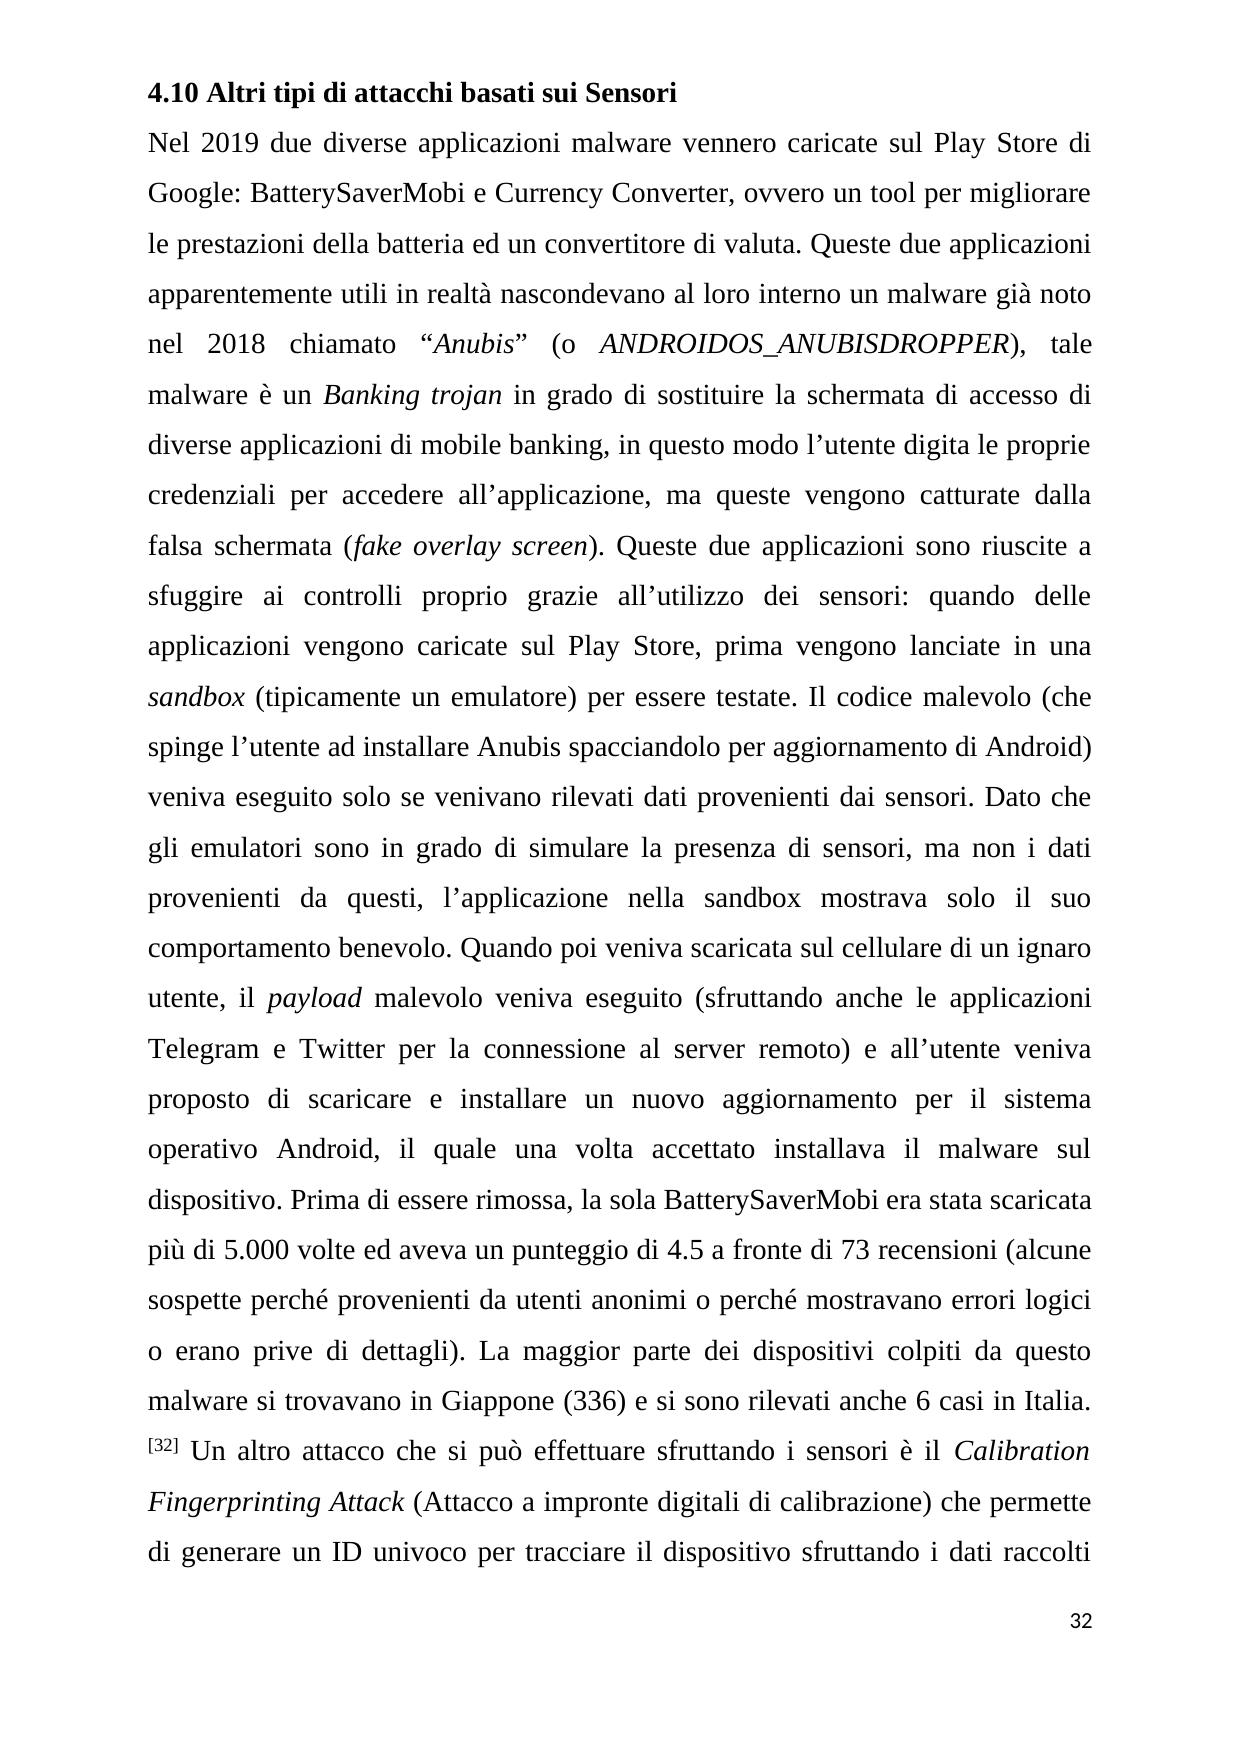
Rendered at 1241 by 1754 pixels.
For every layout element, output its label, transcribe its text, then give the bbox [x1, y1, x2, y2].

text Nel 2019 due diverse applicazioni malware vennero caricate sul Play Store di Google: BatterySaverMobi e Currency Converter, ovvero un tool per migliorare le prestazioni della batteria ed un convertitore di valuta. Queste due applicazioni apparentemente utili in realtà nascondevano al loro interno un malware già noto nel 2018 chiamato “Anubis” (o ANDROIDOS_ANUBISDROPPER), tale malware è un Banking trojan in grado di sostituire la schermata di accesso di diverse applicazioni di mobile banking, in questo modo l’utente digita le proprie credenziali per accedere all’applicazione, ma queste vengono catturate dalla falsa schermata (fake overlay screen). Queste due applicazioni sono riuscite a sfuggire ai controlli proprio grazie all’utilizzo dei sensori: quando delle applicazioni vengono caricate sul Play Store, prima vengono lanciate in una sandbox (tipicamente un emulatore) per essere testate. Il codice malevolo (che spinge l’utente ad installare Anubis spacciandolo per aggiornamento di Android) veniva eseguito solo se venivano rilevati dati provenienti dai sensori. Dato che gli emulatori sono in grado di simulare la presenza di sensori, ma non i dati provenienti da questi, l’applicazione nella sandbox mostrava solo il suo comportamento benevolo. Quando poi veniva scaricata sul cellulare di un ignaro utente, il payload malevolo veniva eseguito (sfruttando anche le applicazioni Telegram e Twitter per la connessione al server remoto) e all’utente veniva proposto di scaricare e installare un nuovo aggiornamento per il sistema operativo Android, il quale una volta accettato installava il malware sul dispositivo. Prima di essere rimossa, la sola BatterySaverMobi era stata scaricata più di 5.000 volte ed aveva un punteggio di 4.5 a fronte di 73 recensioni (alcune sospette perché provenienti da utenti anonimi o perché mostravano errori logici o erano prive di dettagli). La maggior parte dei dispositivi colpiti da questo malware si trovavano in Giappone (336) e si sono rilevati anche 6 casi in Italia.[32] Un altro attacco che si può effettuare sfruttando i sensori è il Calibration Fingerprinting Attack (Attacco a impronte digitali di calibrazione) che permette di generare un ID univoco per tracciare il dispositivo sfruttando i dati raccolti [148, 125, 1092, 1568]
subtitle 4.10 Altri tipi di attacchi basati sui Sensori [148, 75, 1092, 108]
